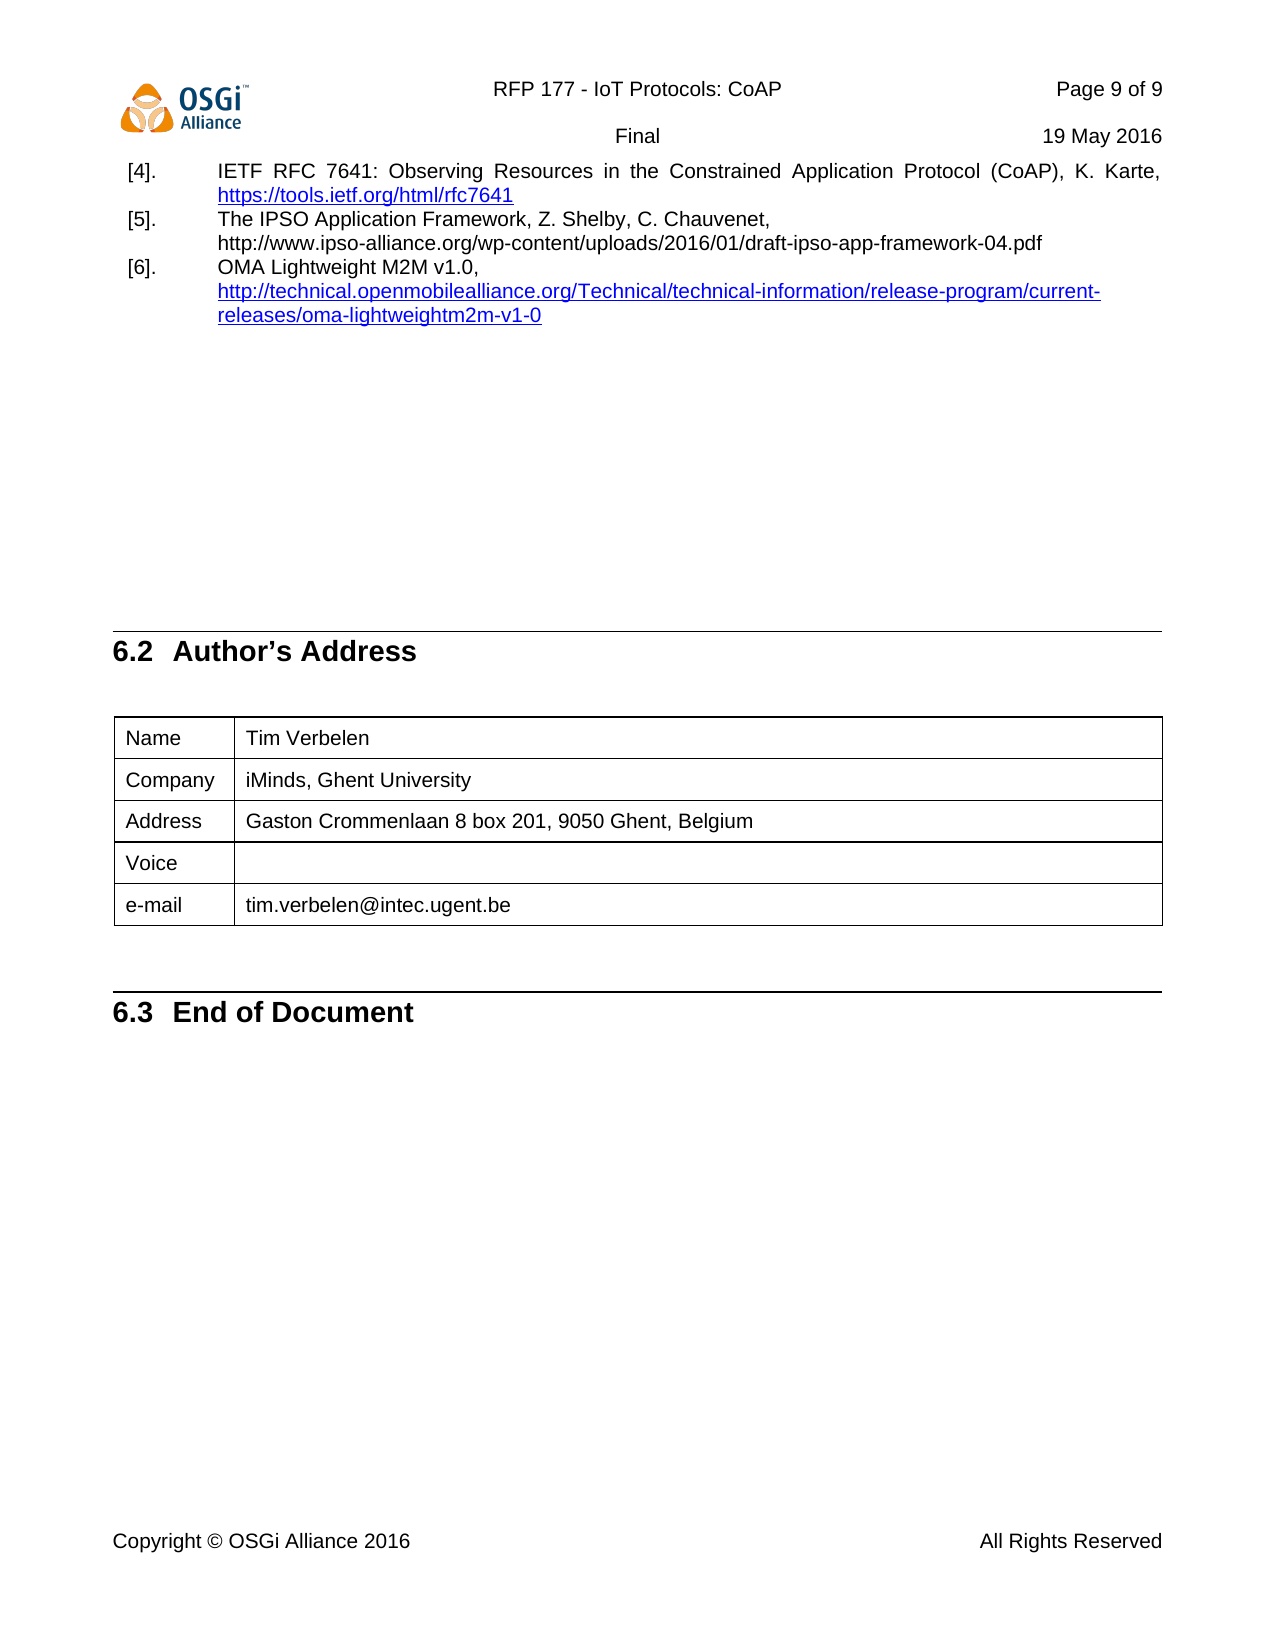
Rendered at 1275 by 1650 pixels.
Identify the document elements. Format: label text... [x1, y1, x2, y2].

list The IPSO Application Framework, Z. Shelby, C. Chauvenet, [127, 207, 1162, 231]
table_cell e-mail [115, 884, 234, 925]
table_cell Address [115, 801, 234, 841]
table_cell [235, 843, 1162, 883]
table_cell Company [115, 759, 234, 800]
table_header Name [115, 718, 234, 758]
subtitle End of Document [112, 992, 1162, 1028]
list OMA Lightweight M2M v1.0, [127, 255, 1162, 279]
table_cell Gaston Crommenlaan 8 box 201, 9050 Ghent, Belgium [235, 801, 1162, 841]
subtitle Author’s Address [112, 632, 1162, 667]
table_cell tim.verbelen@intec.ugent.be [235, 884, 1162, 925]
list IETF RFC 7641: Observing Resources in the Constrained Application Protocol (CoAP), K. Karte, https://tools.ietf.org/html/rfc7641 [127, 159, 1162, 207]
table_cell iMinds, Ghent University [235, 759, 1162, 800]
table_cell Voice [115, 843, 234, 883]
list http://www.ipso-alliance.org/wp-content/uploads/2016/01/draft-ipso-app-framework-04.pdf [127, 231, 1162, 255]
table_header Tim Verbelen [235, 718, 1162, 758]
picture [113, 76, 257, 140]
list http://technical.openmobilealliance.org/Technical/technical-information/release-program/current-releases/oma-lightweightm2m-v1-0 [127, 279, 1162, 327]
